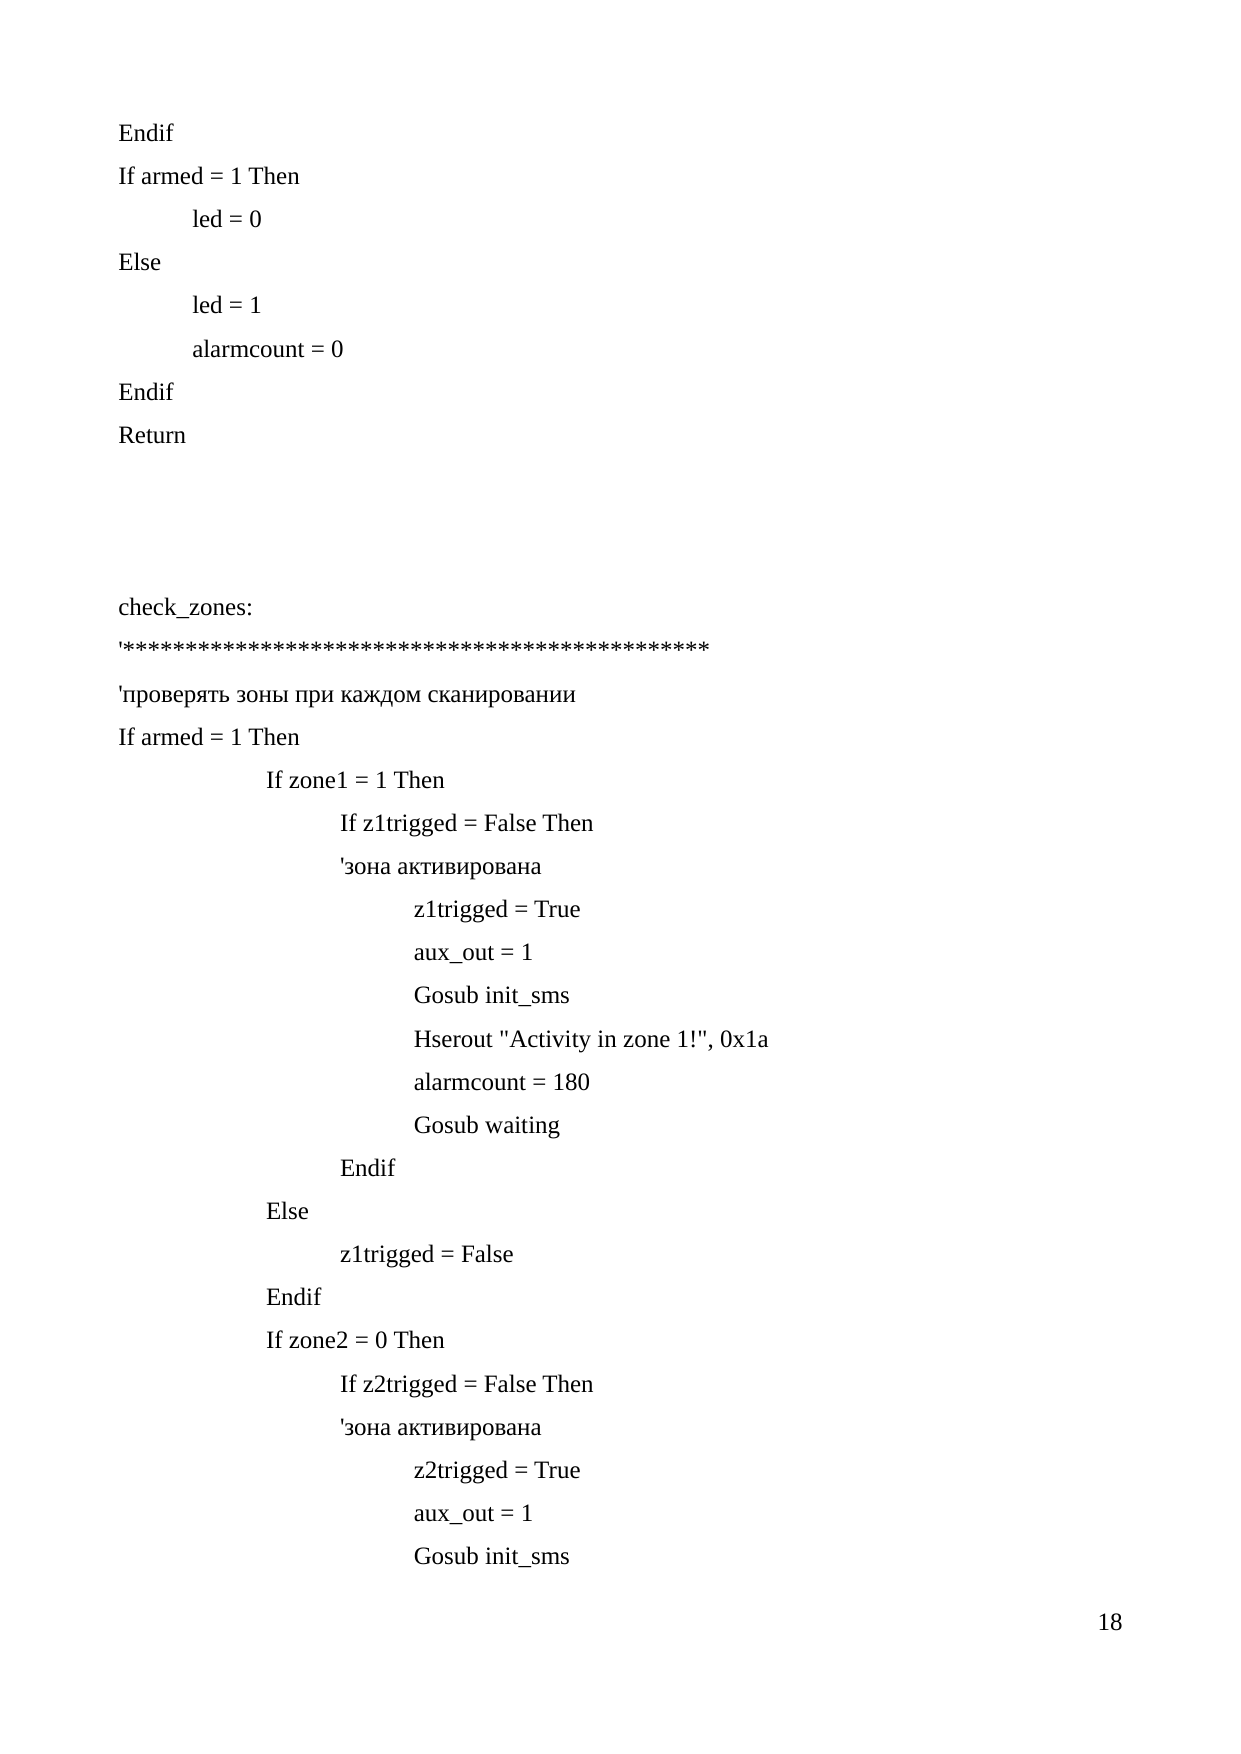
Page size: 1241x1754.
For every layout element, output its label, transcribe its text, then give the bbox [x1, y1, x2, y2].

text led = 0 [118, 204, 1092, 233]
text led = 1 [118, 291, 1092, 319]
text z1trigged = False [118, 1239, 1092, 1268]
text If armed = 1 Then [118, 161, 1092, 190]
text z1trigged = True [118, 894, 1092, 923]
text Hserout "Activity in zone 1!", 0x1a [118, 1024, 1092, 1052]
text alarmcount = 180 [118, 1067, 1092, 1096]
text Else [118, 1196, 1092, 1225]
text If armed = 1 Then [118, 722, 1092, 751]
text Return [118, 420, 1092, 449]
text 'проверять зоны при каждом сканировании [118, 679, 1092, 707]
text aux_out = 1 [118, 937, 1092, 966]
text If zone2 = 0 Then [118, 1326, 1092, 1354]
text '*********************************************** [118, 636, 1092, 664]
text 'зона активирована [118, 1412, 1092, 1441]
text If z1trigged = False Then [118, 808, 1092, 837]
text Else [118, 247, 1092, 276]
text aux_out = 1 [118, 1498, 1092, 1527]
text 'зона активирована [118, 851, 1092, 880]
text Endif [118, 118, 1092, 147]
text z2trigged = True [118, 1455, 1092, 1484]
text Endif [118, 1153, 1092, 1182]
text alarmcount = 0 [118, 334, 1092, 362]
text Endif [118, 377, 1092, 406]
text If zone1 = 1 Then [118, 765, 1092, 794]
text Endif [118, 1282, 1092, 1311]
text Gosub init_sms [118, 1541, 1092, 1570]
text check_zones: [118, 592, 1092, 621]
text Gosub waiting [118, 1110, 1092, 1139]
text Gosub init_sms [118, 981, 1092, 1009]
text If z2trigged = False Then [118, 1369, 1092, 1397]
